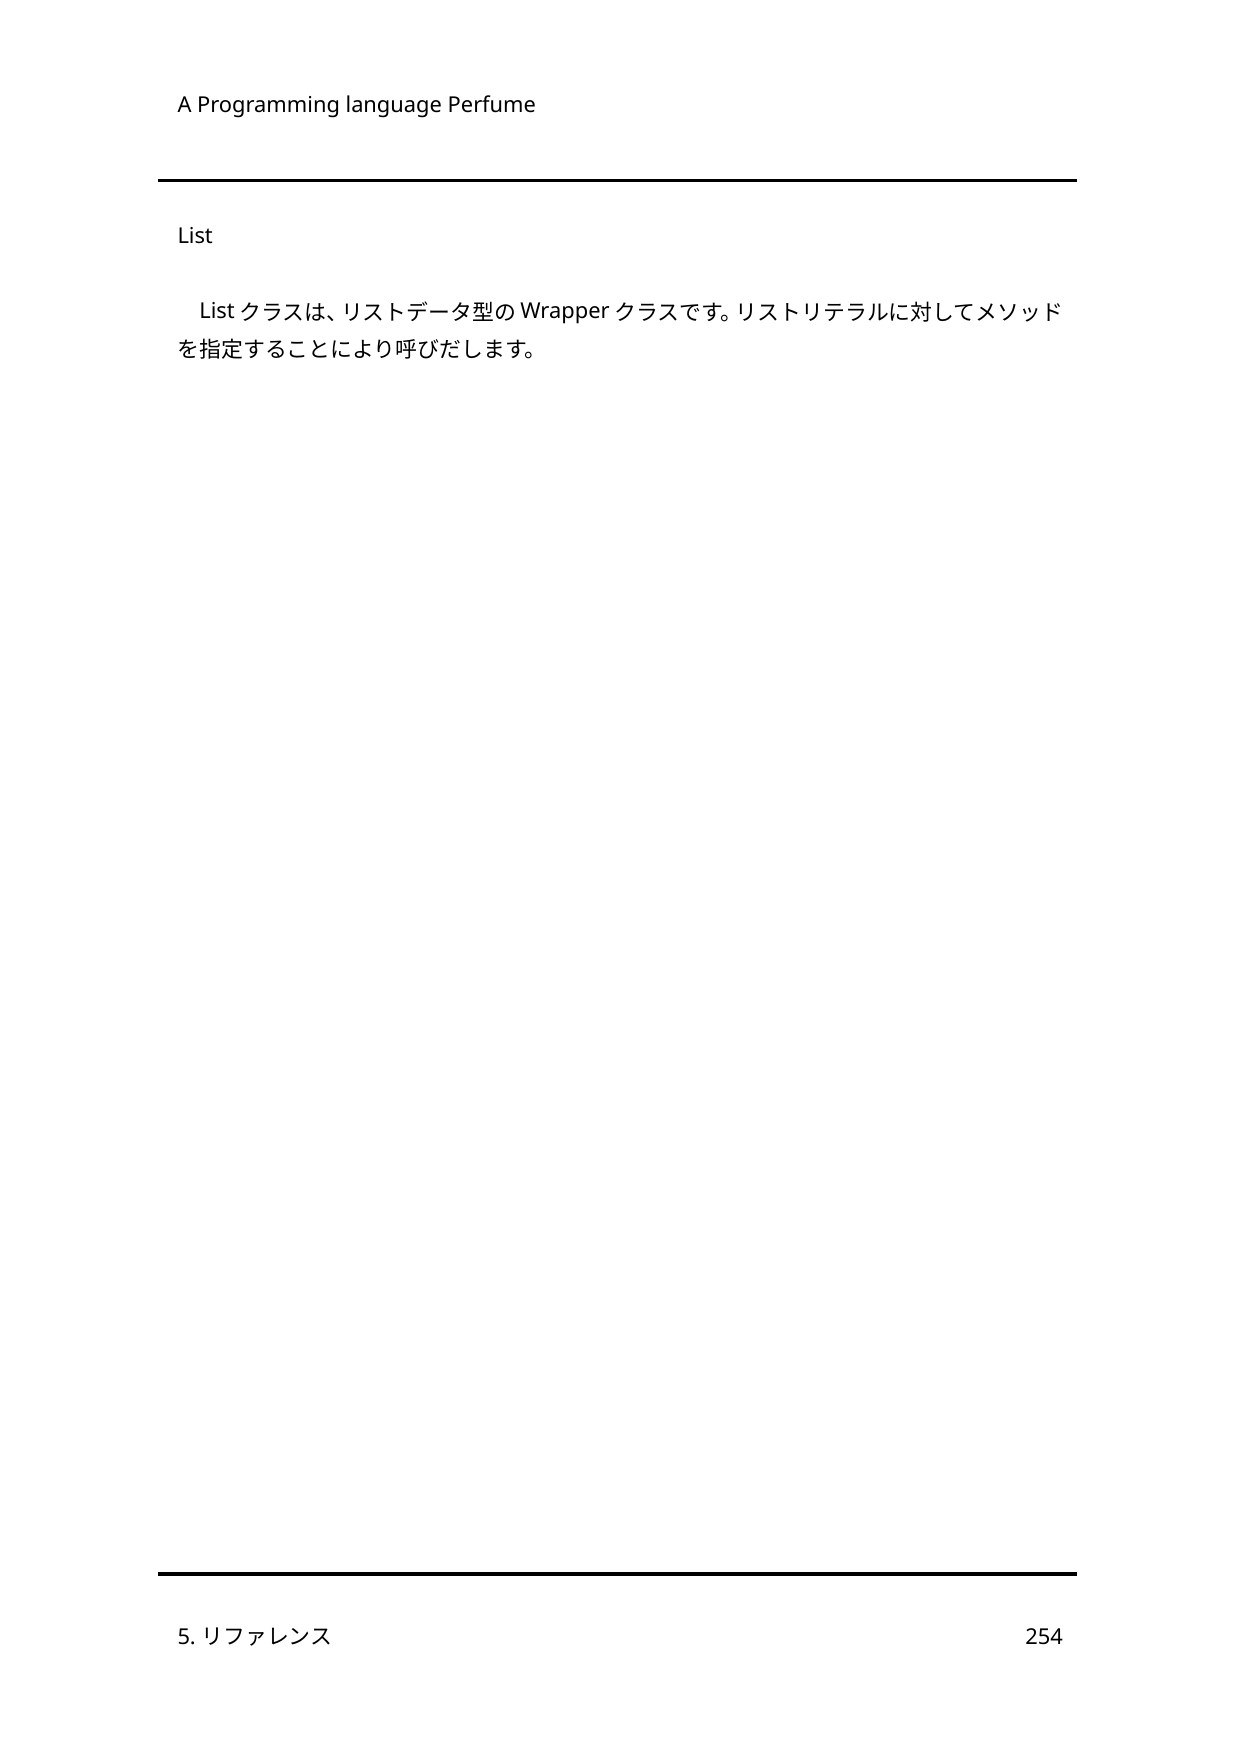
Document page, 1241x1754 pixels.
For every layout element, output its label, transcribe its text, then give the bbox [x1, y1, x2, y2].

text Listクラスは、リストデータ型のWrapperクラスです。リストリテラルに対してメソッドを指定することにより呼びだします。 [177, 292, 1063, 367]
subtitle List [177, 217, 1063, 254]
